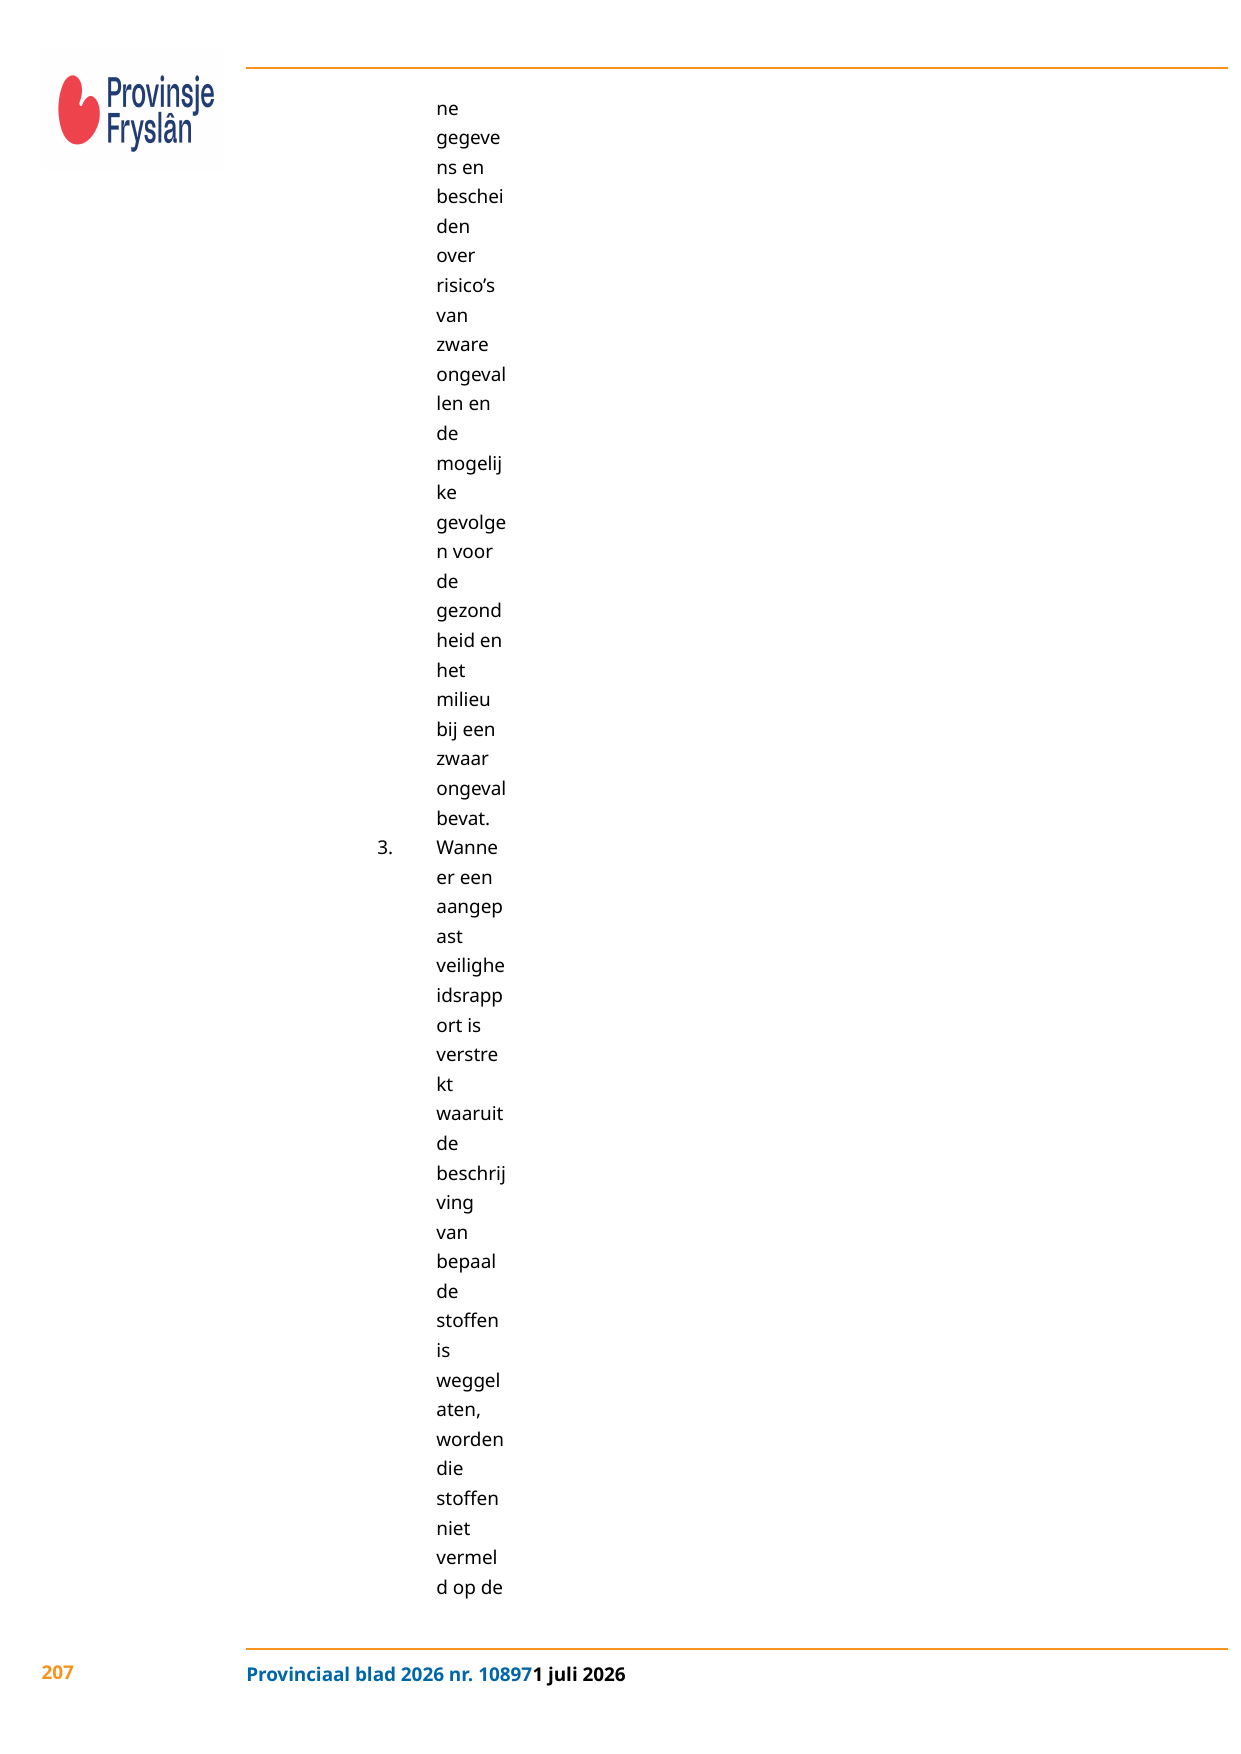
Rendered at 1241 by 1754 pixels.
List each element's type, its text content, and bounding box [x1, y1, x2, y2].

table_cell - [1023, 95, 1152, 1600]
table_cell - [764, 95, 893, 1600]
table_cell [635, 95, 764, 1600]
table_cell ne gegevens en bescheiden over risico’s van zware ongevallen en de mogelijke gevolgen voor de gezondheid en het milieu bij een zwaar ongeval bevat. Wanneer een aangepast veiligheidsrapport is verstrekt waaruit de beschrijving van bepaalde stoffen is weggelaten, worden die stoffen niet vermeld op de [377, 95, 506, 1600]
table_cell [248, 95, 377, 1600]
picture [41, 47, 231, 172]
table_cell [506, 95, 635, 1600]
table_cell [894, 95, 1022, 1600]
